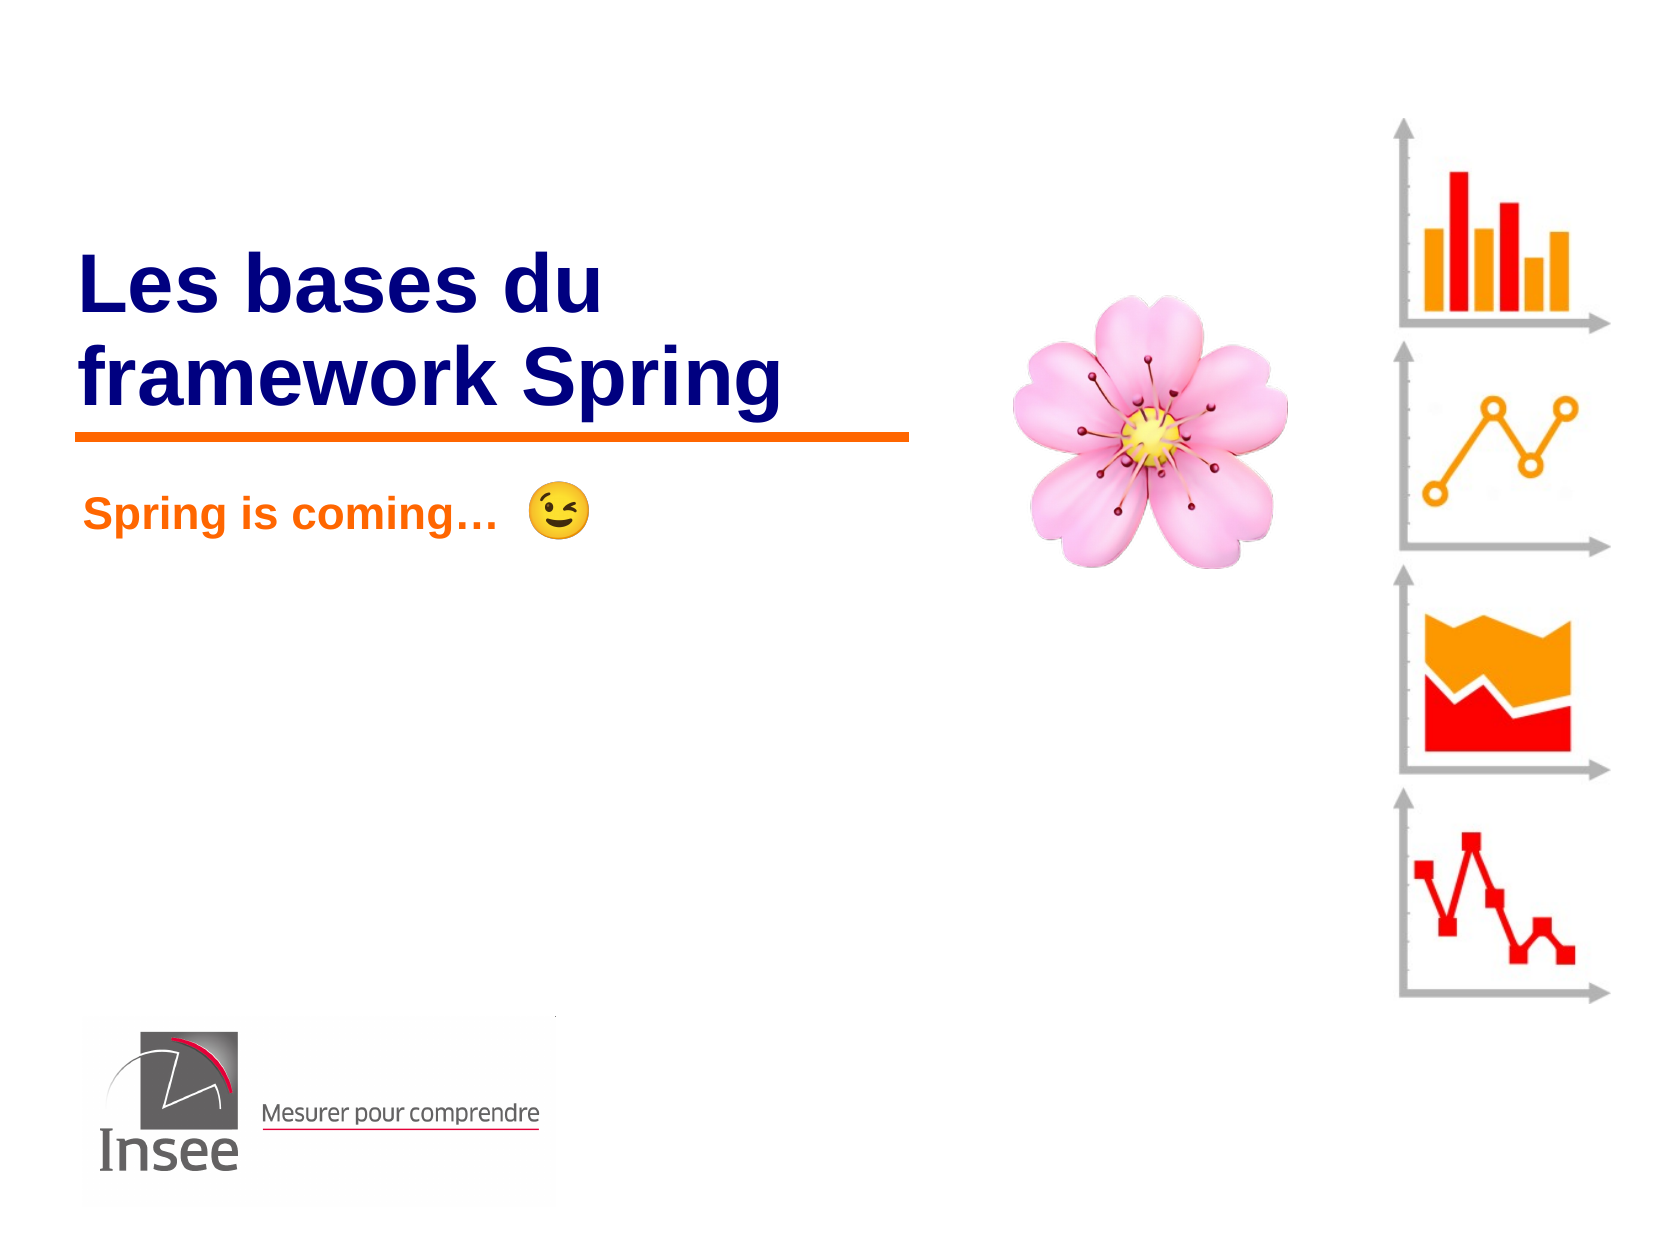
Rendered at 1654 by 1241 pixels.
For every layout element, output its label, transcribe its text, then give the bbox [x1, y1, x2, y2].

picture [82, 1016, 556, 1207]
picture [1013, 295, 1288, 569]
picture [1393, 118, 1611, 1004]
picture [526, 478, 592, 544]
list Les bases du framework Spring [6, 237, 970, 479]
subtitle Spring is coming… [82, 461, 1013, 567]
